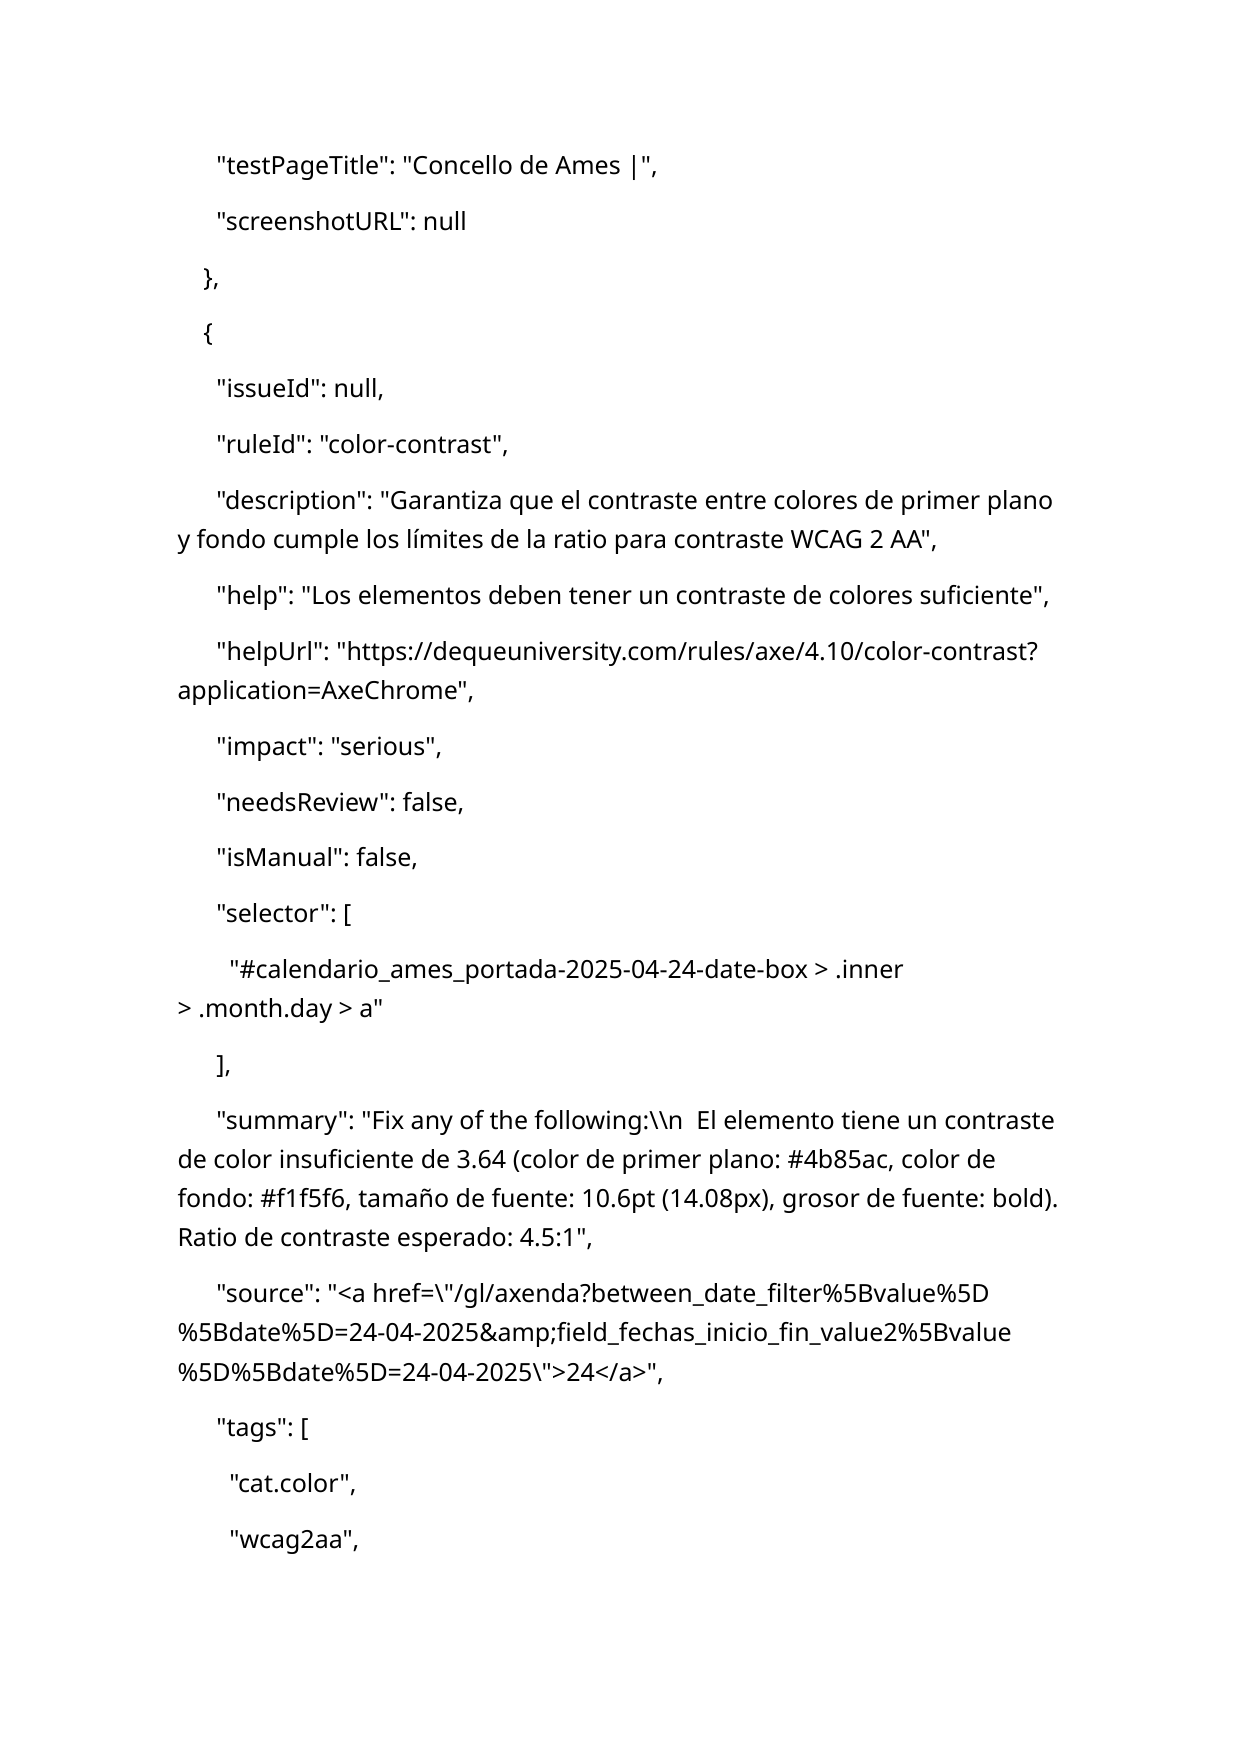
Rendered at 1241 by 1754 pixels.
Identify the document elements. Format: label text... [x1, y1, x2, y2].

text "summary": "Fix any of the following:\\n El elemento tiene un contraste de color insuficiente de 3.64 (color de primer plano: #4b85ac, color de fondo: #f1f5f6, tamaño de fuente: 10.6pt (14.08px), grosor de fuente: bold). Ratio de contraste esperado: 4.5:1", [177, 1103, 1063, 1254]
text "cat.color", [177, 1466, 1063, 1500]
text "#calendario_ames_portada-2025-04-24-date-box > .inner > .month.day > a" [177, 952, 1063, 1025]
text "issueId": null, [177, 371, 1063, 405]
text "wcag2aa", [177, 1522, 1063, 1556]
text "helpUrl": "https://dequeuniversity.com/rules/axe/4.10/color-contrast?application=AxeChrome", [177, 633, 1063, 707]
text "help": "Los elementos deben tener un contraste de colores suficiente", [177, 578, 1063, 612]
text { [177, 315, 1063, 349]
text "needsReview": false, [177, 784, 1063, 818]
text "screenshotURL": null [177, 203, 1063, 237]
text "testPageTitle": "Concello de Ames |", [177, 148, 1063, 182]
text "description": "Garantiza que el contraste entre colores de primer plano y fondo cumple los límites de la ratio para contraste WCAG 2 AA", [177, 483, 1063, 556]
text "ruleId": "color-contrast", [177, 427, 1063, 461]
text "impact": "serious", [177, 728, 1063, 762]
text "source": "<a href=\"/gl/axenda?between_date_filter%5Bvalue%5D%5Bdate%5D=24-04-2025&amp;field_fechas_inicio_fin_value2%5Bvalue%5D%5Bdate%5D=24-04-2025\">24</a>", [177, 1276, 1063, 1388]
text }, [177, 259, 1063, 293]
text "tags": [ [177, 1410, 1063, 1444]
text "selector": [ [177, 896, 1063, 930]
text "isManual": false, [177, 840, 1063, 874]
text ], [177, 1047, 1063, 1081]
